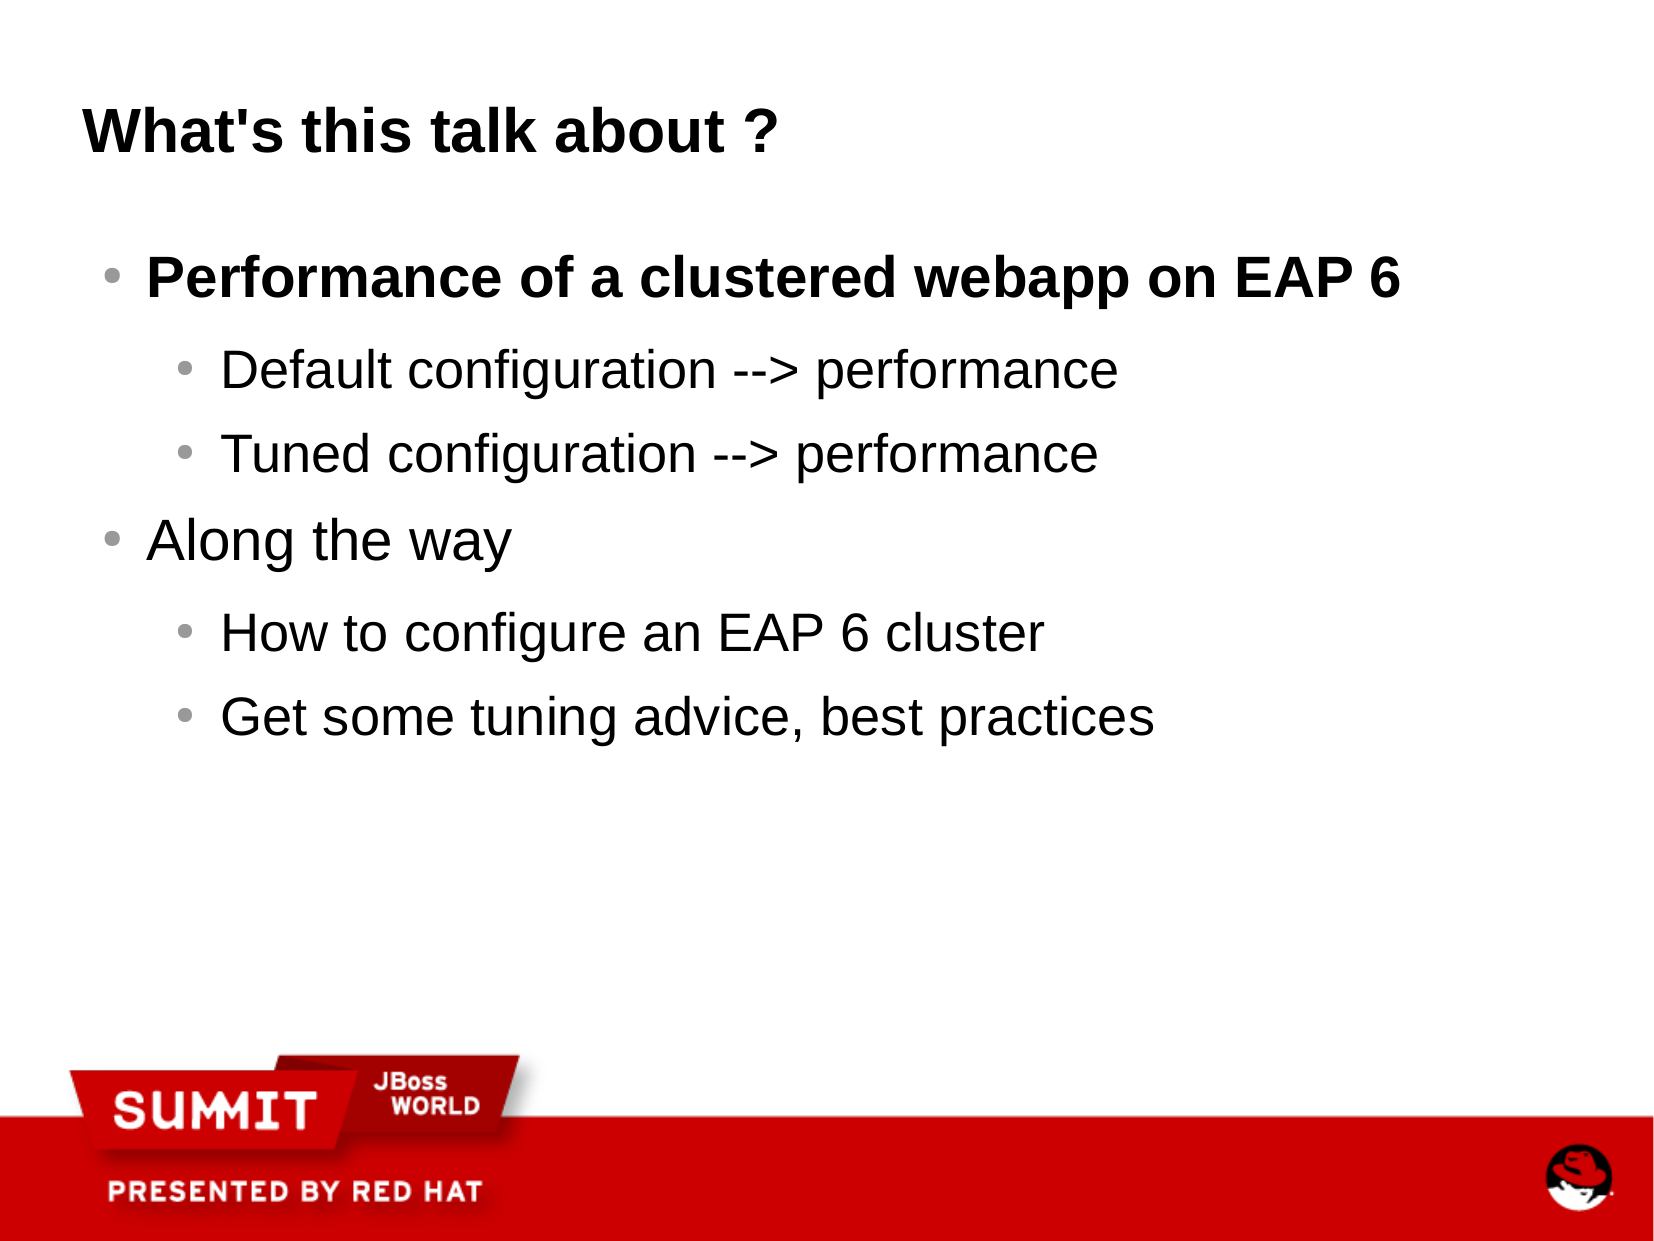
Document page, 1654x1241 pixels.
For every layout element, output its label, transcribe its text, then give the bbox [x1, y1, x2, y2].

list Performance of a clustered webapp on EAP 6 Default configuration --> performance Tuned configuration --> performance Along the way How to configure an EAP 6 cluster Get some tuning advice, best practices [86, 244, 1576, 1039]
picture [0, 1043, 1654, 1241]
title What's this talk about ? [82, 37, 1571, 226]
